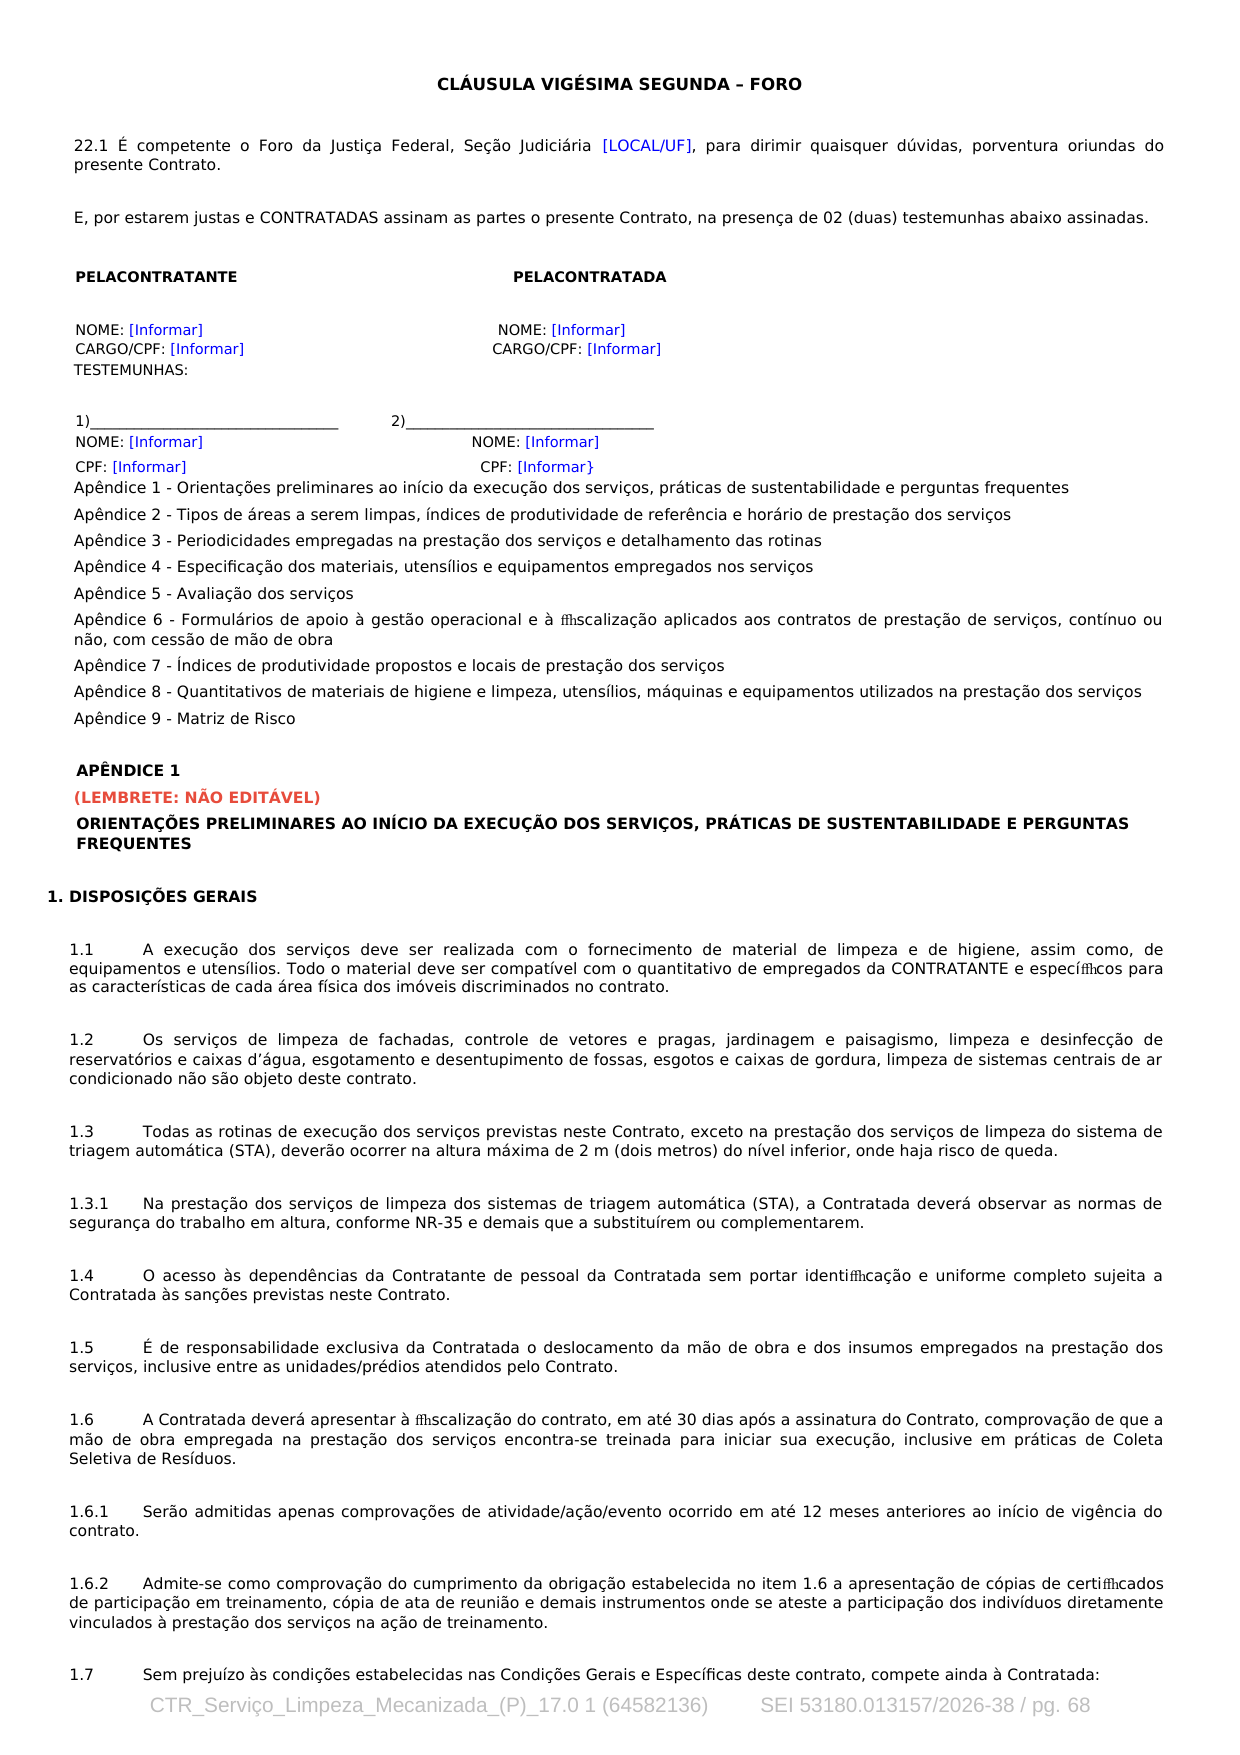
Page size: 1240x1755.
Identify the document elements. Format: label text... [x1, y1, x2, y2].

text Apêndice 1 - Orientações preliminares ao início da execução dos serviços, práticas de sustentabilidade e perguntas frequentes [74, 479, 1165, 497]
text APÊNDICE 1 [76, 762, 1177, 780]
text Apêndice 5 - Avaliação dos serviços [74, 584, 1165, 603]
table_cell CARGO/CPF: [Informar] [75, 341, 492, 361]
table_cell CPF: [Informar} [391, 459, 654, 479]
list O acesso às dependências da Contratante de pessoal da Contratada sem portar identicação e uniforme completo sujeita a Contratada às sanções previstas neste Contrato. [69, 1267, 1165, 1304]
text Apêndice 2 - Tipos de áreas a serem limpas, índices de produtividade de referência e horário de prestação dos serviços [74, 506, 1165, 524]
table_cell CPF: [Informar] [75, 459, 391, 479]
list Os serviços de limpeza de fachadas, controle de vetores e pragas, jardinagem e paisagismo, limpeza e desinfecção de reservatórios e caixas d’água, esgotamento e desentupimento de fossas, esgotos e caixas de gordura, limpeza de sistemas centrais de ar condicionado não são objeto deste contrato. [69, 1031, 1165, 1088]
list A Contratada deverá apresentar à scalização do contrato, em até 30 dias após a assinatura do Contrato, comprovação de que a mão de obra empregada na prestação dos serviços encontra-se treinada para iniciar sua execução, inclusive em práticas de Coleta Seletiva de Resíduos. [69, 1411, 1165, 1468]
list Serão admitidas apenas comprovações de atividade/ação/evento ocorrido em até 12 meses anteriores ao início de vigência do contrato. [69, 1503, 1165, 1540]
list Na prestação dos serviços de limpeza dos sistemas de triagem automática (STA), a Contratada deverá observar as normas de segurança do trabalho em altura, conforme NR-35 e demais que a substituírem ou complementarem. [69, 1195, 1165, 1232]
list Admite-se como comprovação do cumprimento da obrigação estabelecida no item 1.6 a apresentação de cópias de certicados de participação em treinamento, cópia de ata de reunião e demais instrumentos onde se ateste a participação dos indivíduos diretamente vinculados à prestação dos serviços na ação de treinamento. [69, 1575, 1165, 1632]
text FREQUENTES [76, 835, 1177, 853]
table_header 1)__________________________________ [75, 413, 391, 433]
text Apêndice 7 - Índices de produtividade propostos e locais de prestação dos serviços [74, 657, 1165, 675]
text (LEMBRETE: NÃO EDITÁVEL) [74, 789, 1187, 807]
text ORIENTAÇÕES PRELIMINARES AO INÍCIO DA EXECUÇÃO DOS SERVIÇOS, PRÁTICAS DE SUSTENTABILIDADE E PERGUNTAS [76, 815, 1177, 833]
table_header PELACONTRATANTE [75, 269, 492, 302]
text E, por estarem justas e CONTRATADAS assinam as partes o presente Contrato, na presença de 02 (duas) testemunhas abaixo assinadas. [74, 209, 1165, 227]
text TESTEMUNHAS: [74, 361, 1187, 378]
text Apêndice 9 - Matriz de Risco [74, 709, 1165, 728]
table_header 2)__________________________________ [391, 413, 654, 433]
table_cell NOME: [Informar] [492, 303, 666, 341]
table_cell NOME: [Informar] [75, 434, 391, 458]
table_header PELACONTRATADA [492, 269, 666, 302]
table_cell NOME: [Informar] [391, 434, 654, 458]
list Sem prejuízo às condições estabelecidas nas Condições Gerais e Específicas deste contrato, compete ainda à Contratada: [69, 1666, 1165, 1684]
list A execução dos serviços deve ser realizada com o fornecimento de material de limpeza e de higiene, assim como, de equipamentos e utensílios. Todo o material deve ser compatível com o quantitativo de empregados da CONTRATANTE e especícos para as características de cada área física dos imóveis discriminados no contrato. [69, 941, 1165, 997]
table_cell CARGO/CPF: [Informar] [492, 341, 666, 361]
text Apêndice 3 - Periodicidades empregadas na prestação dos serviços e detalhamento das rotinas [74, 532, 1165, 550]
list DISPOSIÇÕES GERAIS [47, 888, 1177, 906]
text 22.1 É competente o Foro da Justiça Federal, Seção Judiciária [LOCAL/UF], para dirimir quaisquer dúvidas, porventura oriundas do presente Contrato. [74, 137, 1165, 174]
table_cell NOME: [Informar] [75, 303, 492, 341]
list Todas as rotinas de execução dos serviços previstas neste Contrato, exceto na prestação dos serviços de limpeza do sistema de triagem automática (STA), deverão ocorrer na altura máxima de 2 m (dois metros) do nível inferior, onde haja risco de queda. [69, 1123, 1165, 1160]
subtitle CLÁUSULA VIGÉSIMA SEGUNDA – FORO [69, 75, 1170, 94]
text Apêndice 8 - Quantitativos de materiais de higiene e limpeza, utensílios, máquinas e equipamentos utilizados na prestação dos serviços [74, 683, 1165, 701]
text Apêndice 4 - Especificação dos materiais, utensílios e equipamentos empregados nos serviços [74, 558, 1165, 576]
list É de responsabilidade exclusiva da Contratada o deslocamento da mão de obra e dos insumos empregados na prestação dos serviços, inclusive entre as unidades/prédios atendidos pelo Contrato. [69, 1339, 1165, 1377]
text Apêndice 6 - Formulários de apoio à gestão operacional e à scalização aplicados aos contratos de prestação de serviços, contínuo ou não, com cessão de mão de obra [74, 611, 1165, 649]
